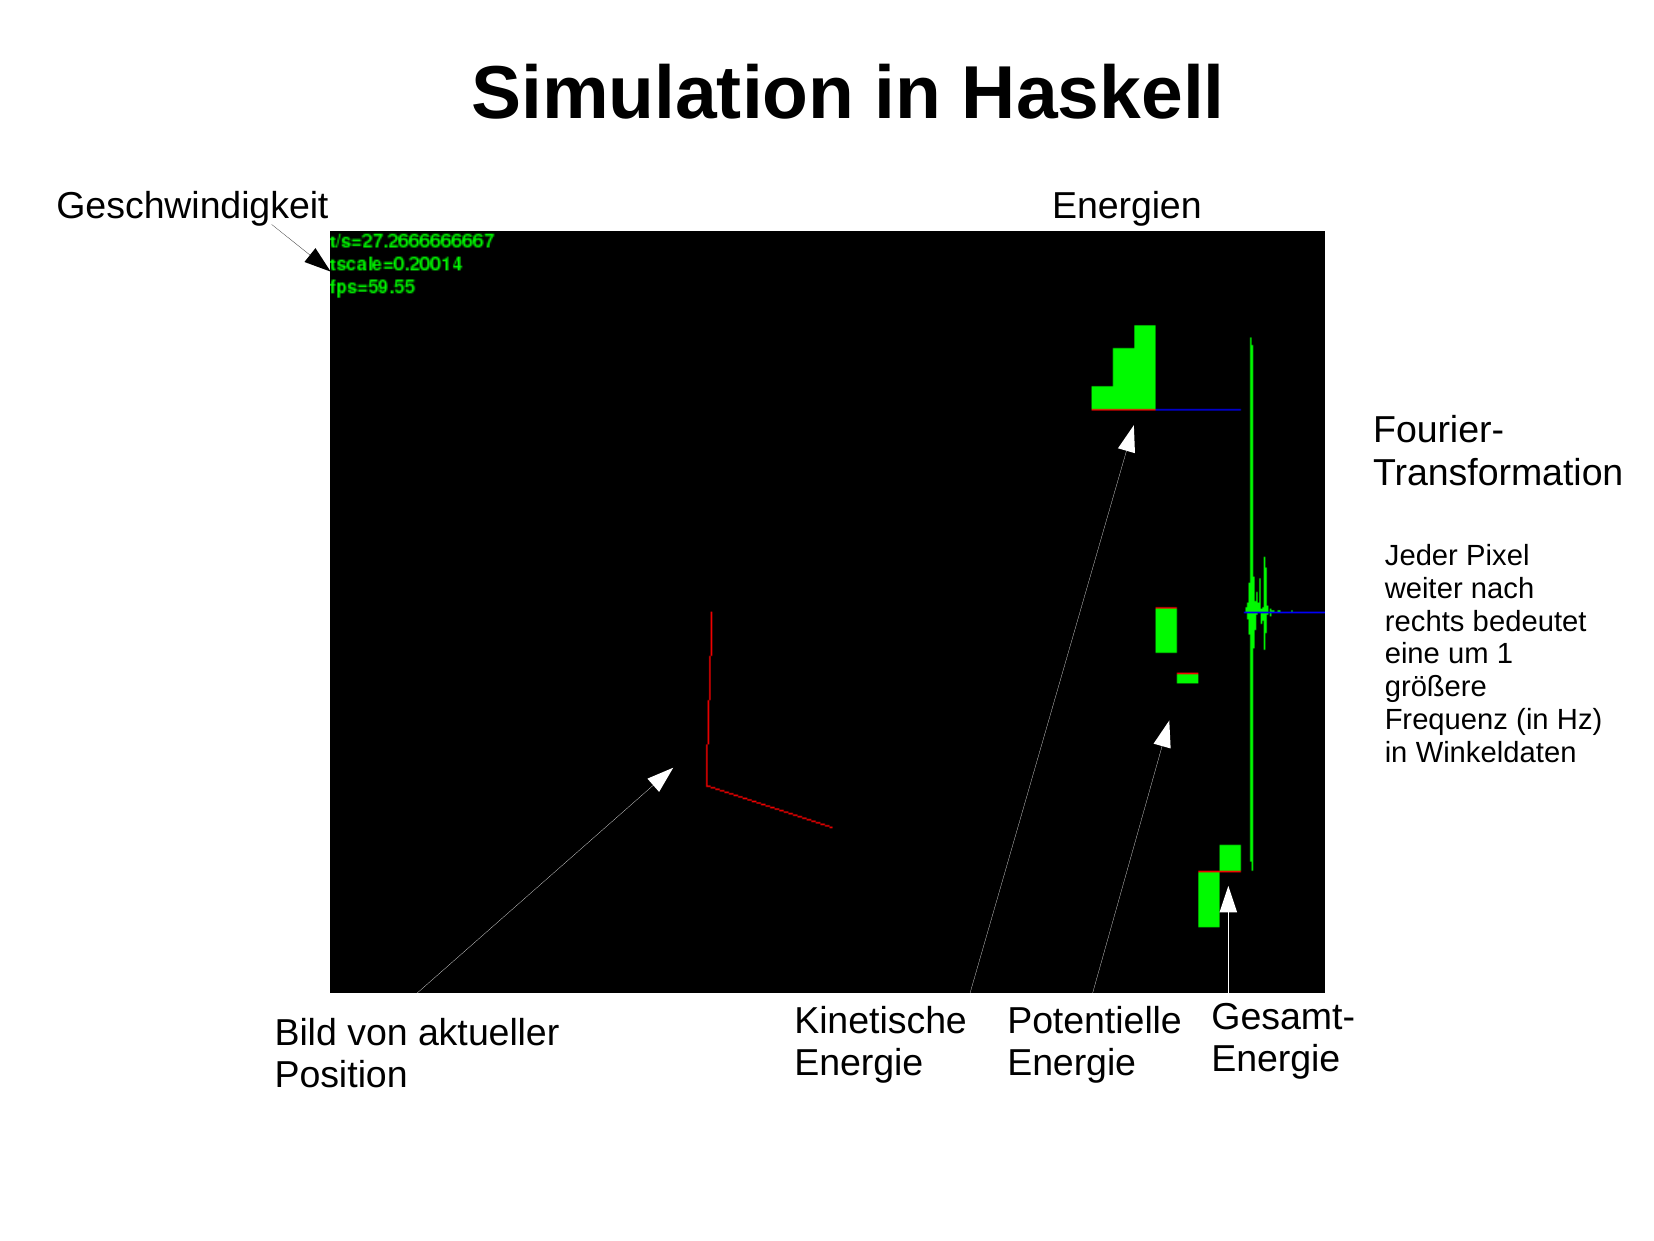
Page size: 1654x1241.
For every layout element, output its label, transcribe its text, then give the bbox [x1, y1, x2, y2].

text_box Geschwindigkeit [41, 177, 343, 234]
text_box Gesamt- Energie [1196, 987, 1371, 1087]
text_box Jeder Pixel weiter nach rechts bedeutet eine um 1 größere Frequenz (in Hz) in Winkeldaten [1370, 531, 1619, 776]
text_box Potentielle Energie [992, 992, 1092, 1091]
picture [330, 231, 1325, 993]
text_box Energien [1037, 177, 1217, 234]
text_box Bild von aktueller Position [259, 1003, 575, 1103]
text_box Simulation in Haskell [456, 42, 1241, 142]
text_box Fourier- Transformation [1358, 401, 1639, 508]
text_box Kinetische Energie [779, 992, 982, 1091]
text_box Potentielle Energie [1066, 992, 1197, 1091]
